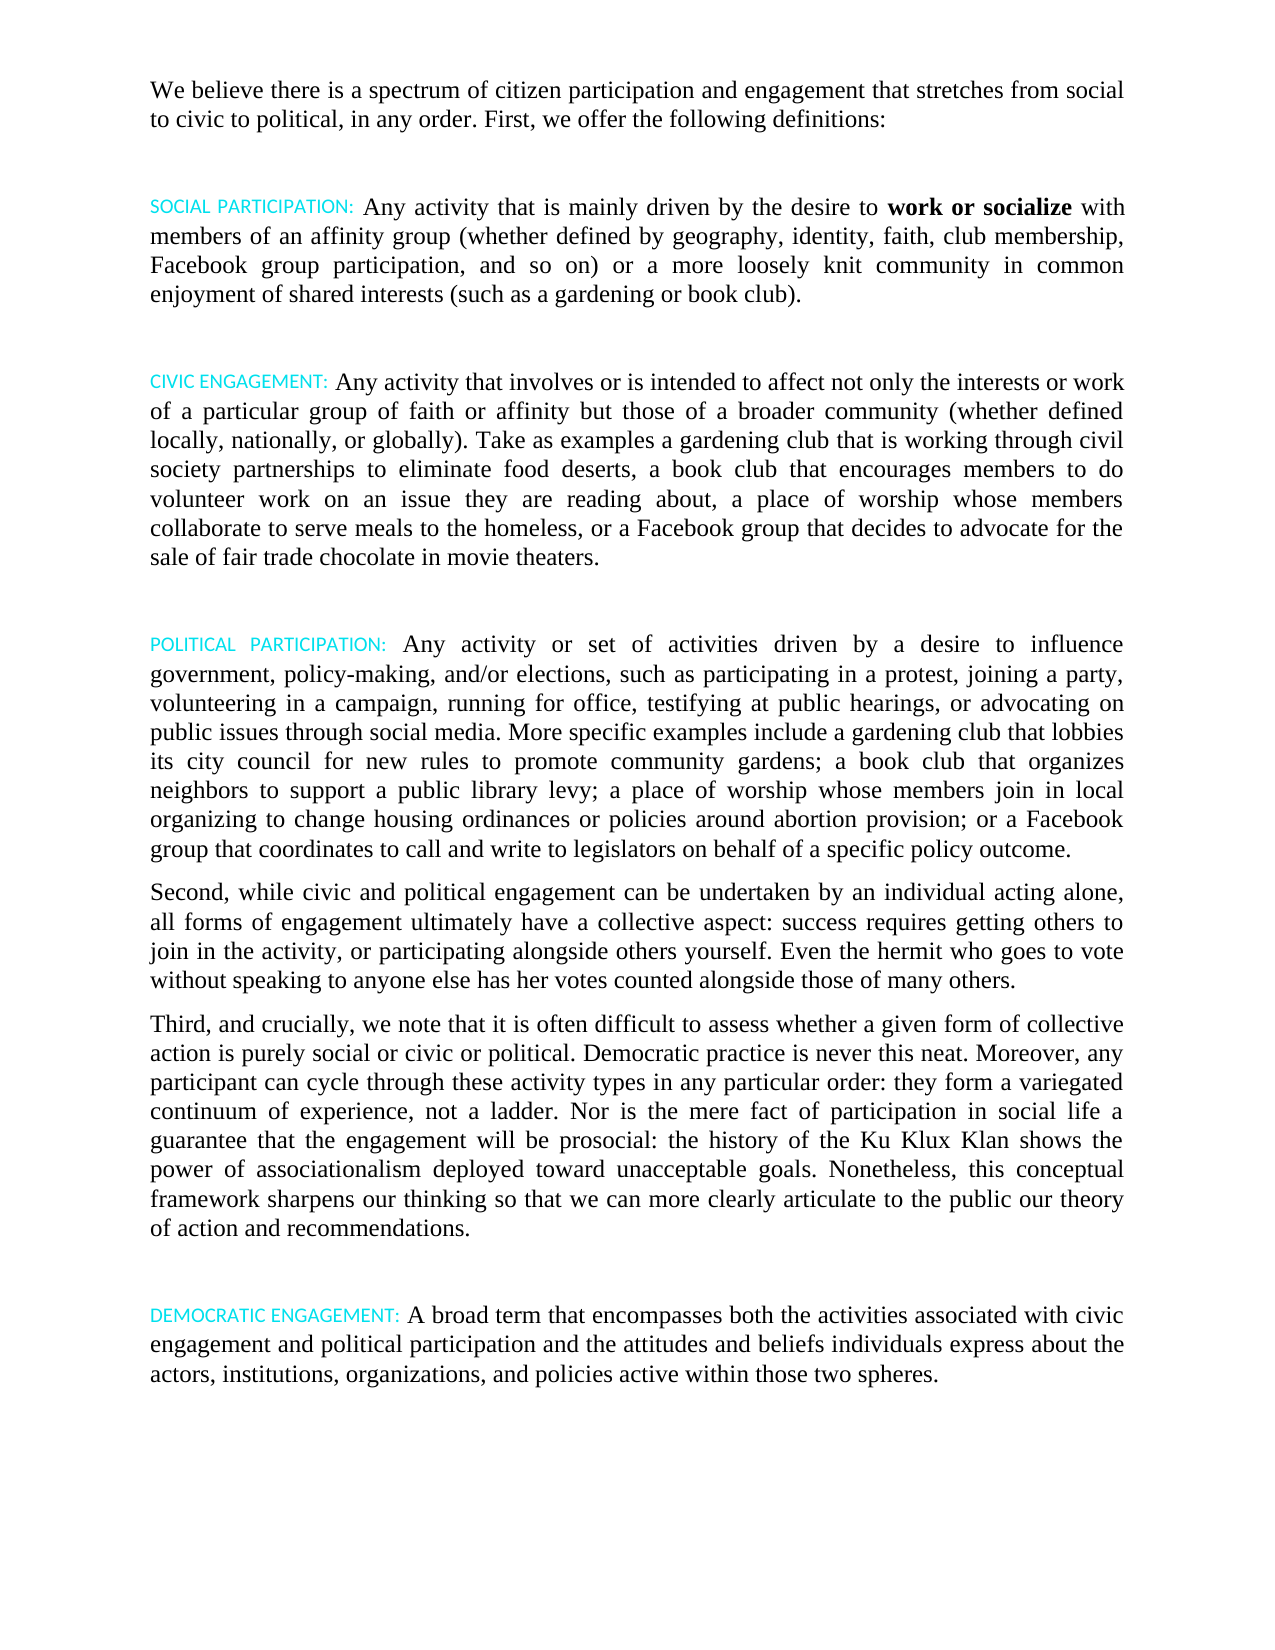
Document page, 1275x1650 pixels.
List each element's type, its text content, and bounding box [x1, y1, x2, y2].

text We believe there is a spectrum of citizen participation and engagement that stretches from social to civic to political, in any order. First, we offer the following definitions: [150, 75, 1125, 133]
text Civic engagement: Any activity that involves or is intended to affect not only the interests or work of a particular group of faith or affinity but those of a broader community (whether defined locally, nationally, or globally). Take as examples a gardening club that is working through civil society partnerships to eliminate food deserts, a book club that encourages members to do volunteer work on an issue they are reading about, a place of worship whose members collaborate to serve meals to the homeless, or a Facebook group that decides to advocate for the sale of fair trade chocolate in movie theaters. [150, 367, 1125, 571]
text Third, and crucially, we note that it is often difficult to assess whether a given form of collective action is purely social or civic or political. Democratic practice is never this neat. Moreover, any participant can cycle through these activity types in any particular order: they form a variegated continuum of experience, not a ladder. Nor is the mere fact of participation in social life a guarantee that the engagement will be prosocial: the history of the Ku Klux Klan shows the power of associationalism deployed toward unacceptable goals. Nonetheless, this conceptual framework sharpens our thinking so that we can more clearly articulate to the public our theory of action and recommendations. [150, 1008, 1125, 1242]
text Democratic engagement: A broad term that encompasses both the activities associated with civic engagement and political participation and the attitudes and beliefs individuals express about the actors, institutions, organizations, and policies active within those two spheres. [150, 1300, 1125, 1387]
text Political participation: Any activity or set of activities driven by a desire to influence government, policy-making, and/or elections, such as participating in a protest, joining a party, volunteering in a campaign, running for office, testifying at public hearings, or advocating on public issues through social media. More specific examples include a gardening club that lobbies its city council for new rules to promote community gardens; a book club that organizes neighbors to support a public library levy; a place of worship whose members join in local organizing to change housing ordinances or policies around abortion provision; or a Facebook group that coordinates to call and write to legislators on behalf of a specific policy outcome. [150, 629, 1125, 862]
text Second, while civic and political engagement can be undertaken by an individual acting alone, all forms of engagement ultimately have a collective aspect: success requires getting others to join in the activity, or participating alongside others yourself. Even the hermit who goes to vote without speaking to anyone else has her votes counted alongside those of many others. [150, 877, 1125, 994]
text Social participation: Any activity that is mainly driven by the desire to work or socialize with members of an affinity group (whether defined by geography, identity, faith, club membership, Facebook group participation, and so on) or a more loosely knit community in common enjoyment of shared interests (such as a gardening or book club). [150, 192, 1125, 308]
